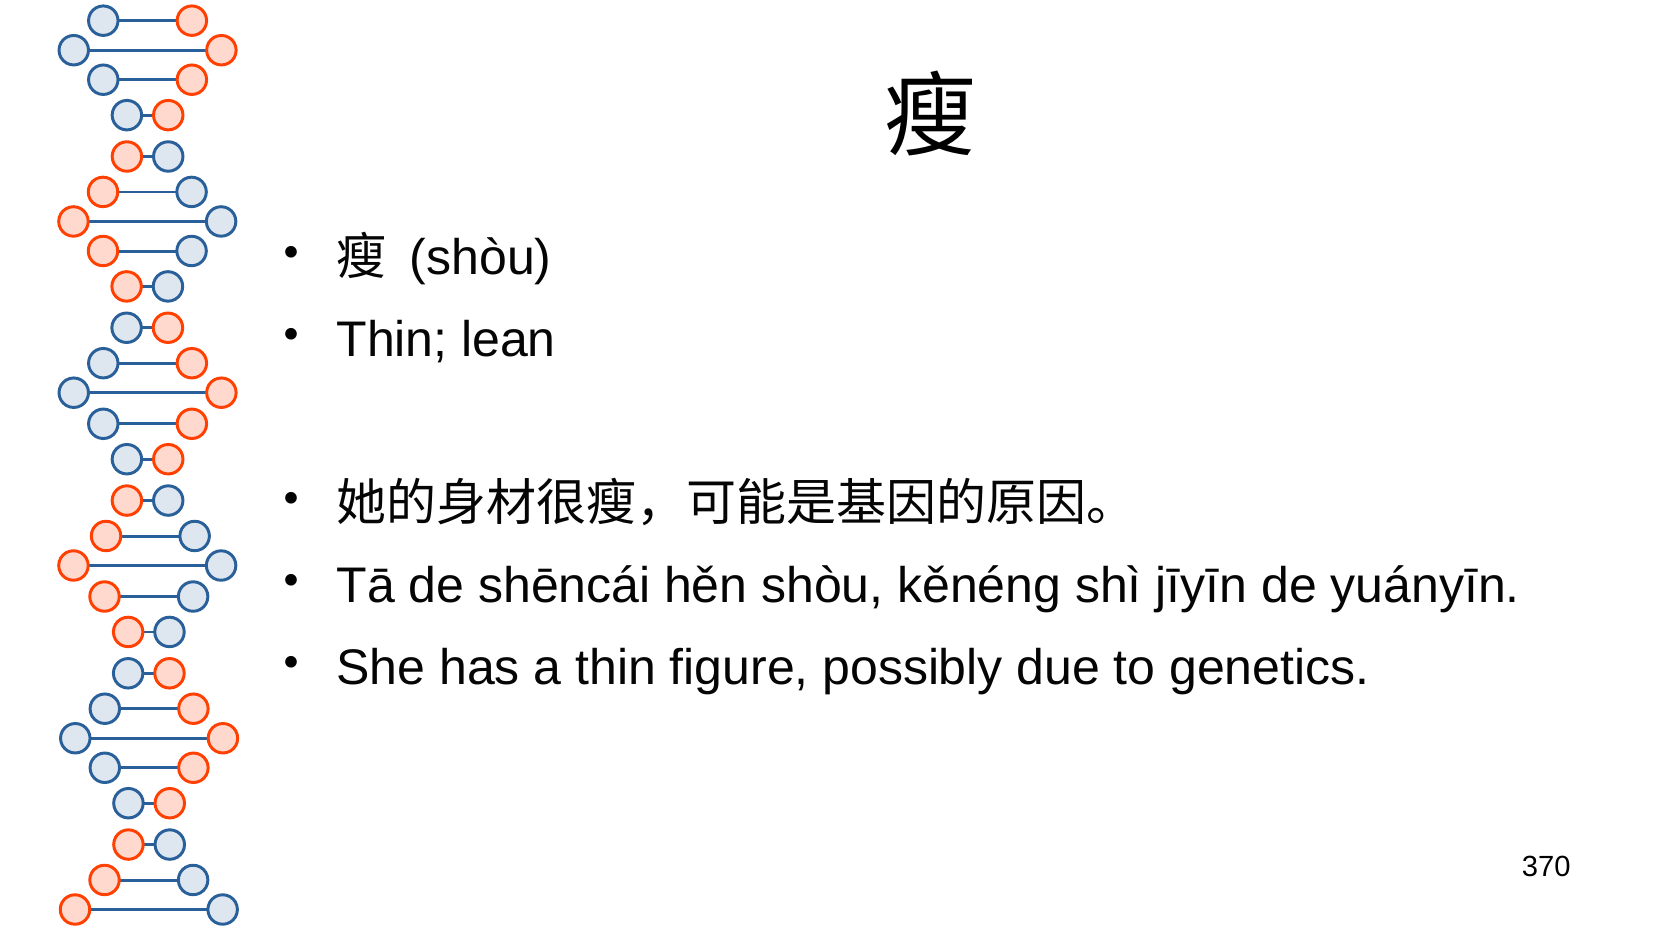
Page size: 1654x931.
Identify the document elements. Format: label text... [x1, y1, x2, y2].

title 瘦 [265, 35, 1595, 189]
list 瘦 (shòu) Thin; lean 她的身材很瘦，可能是基因的原因。 Tā de shēncái hěn shòu, kěnéng shì jīyīn de yuányīn. She has a thin figure, possibly due to genetics. [265, 224, 1595, 764]
